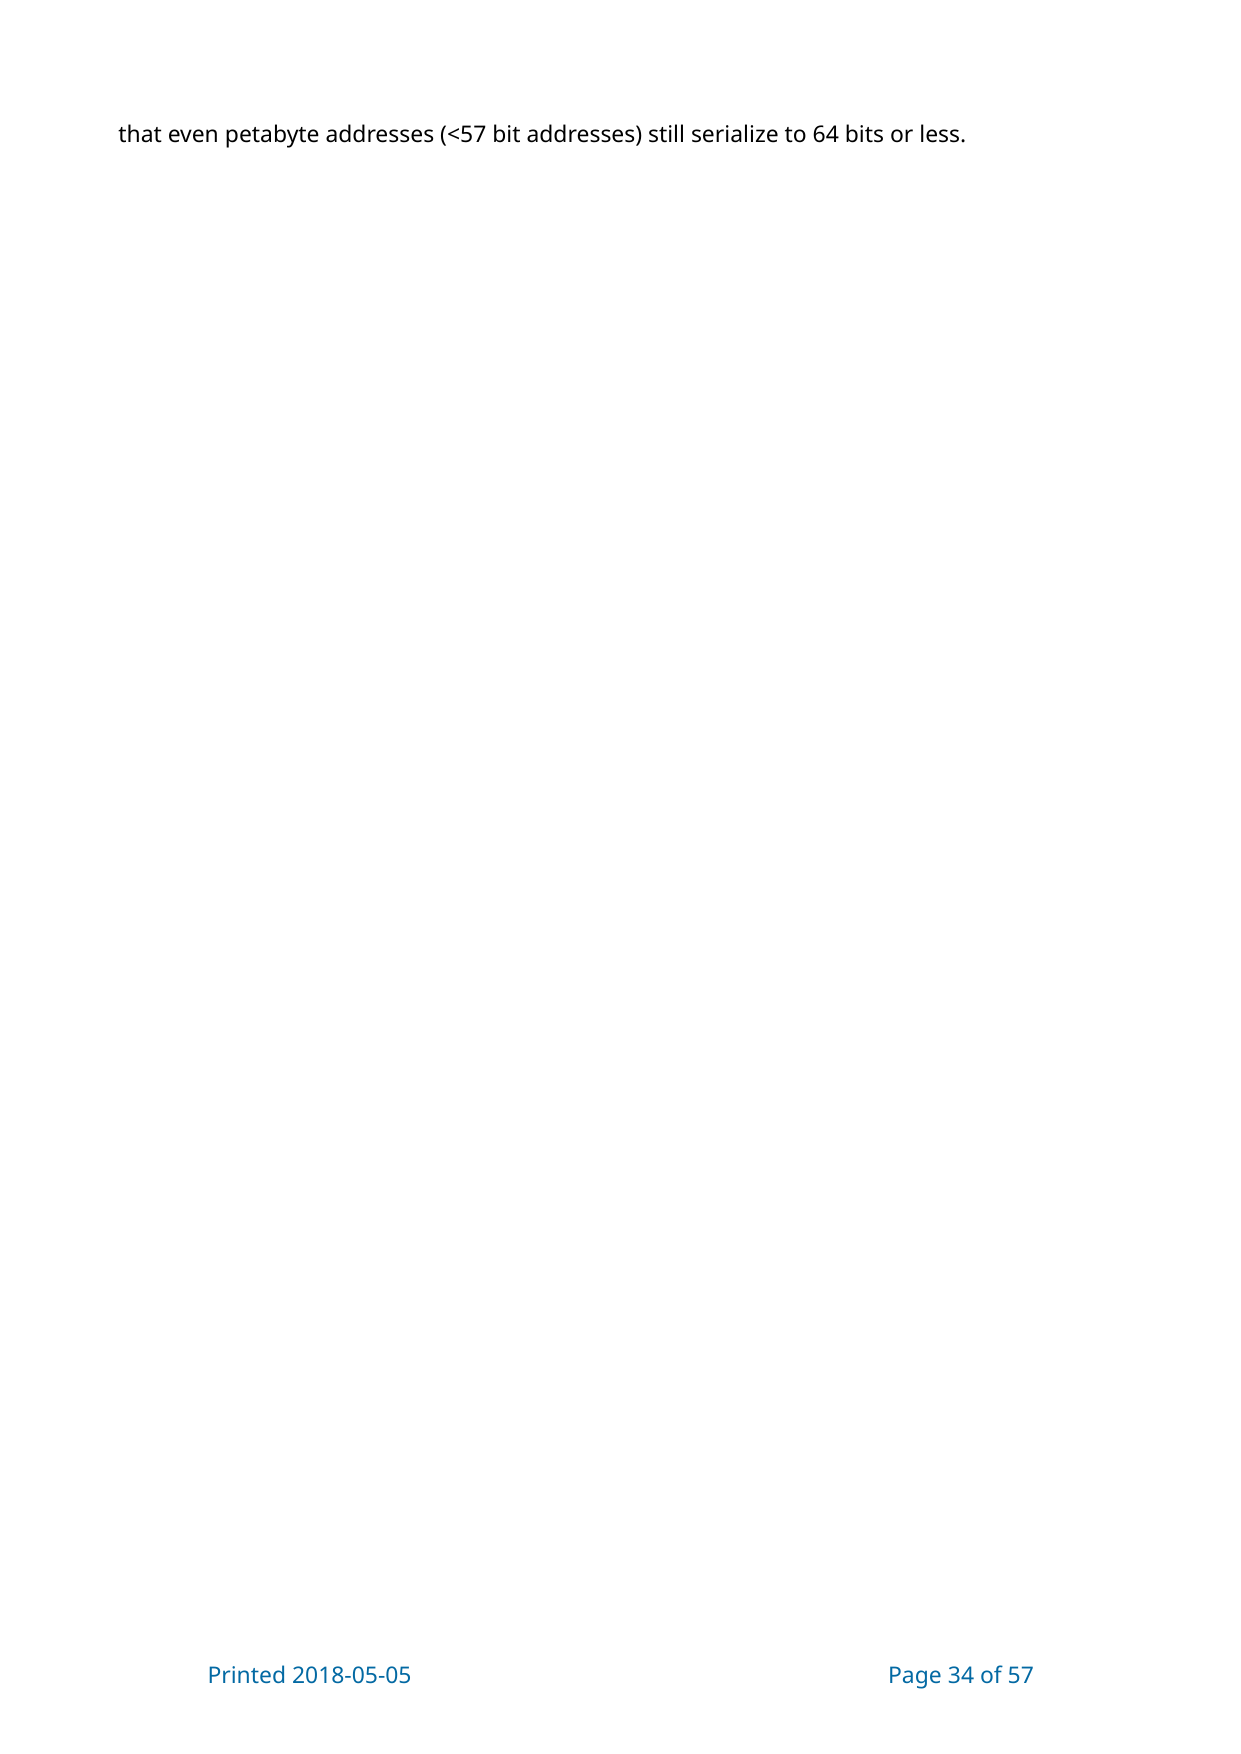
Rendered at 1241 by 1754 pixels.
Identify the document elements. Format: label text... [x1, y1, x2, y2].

text that even petabyte addresses (<57 bit addresses) still serialize to 64 bits or less. [118, 118, 1122, 149]
